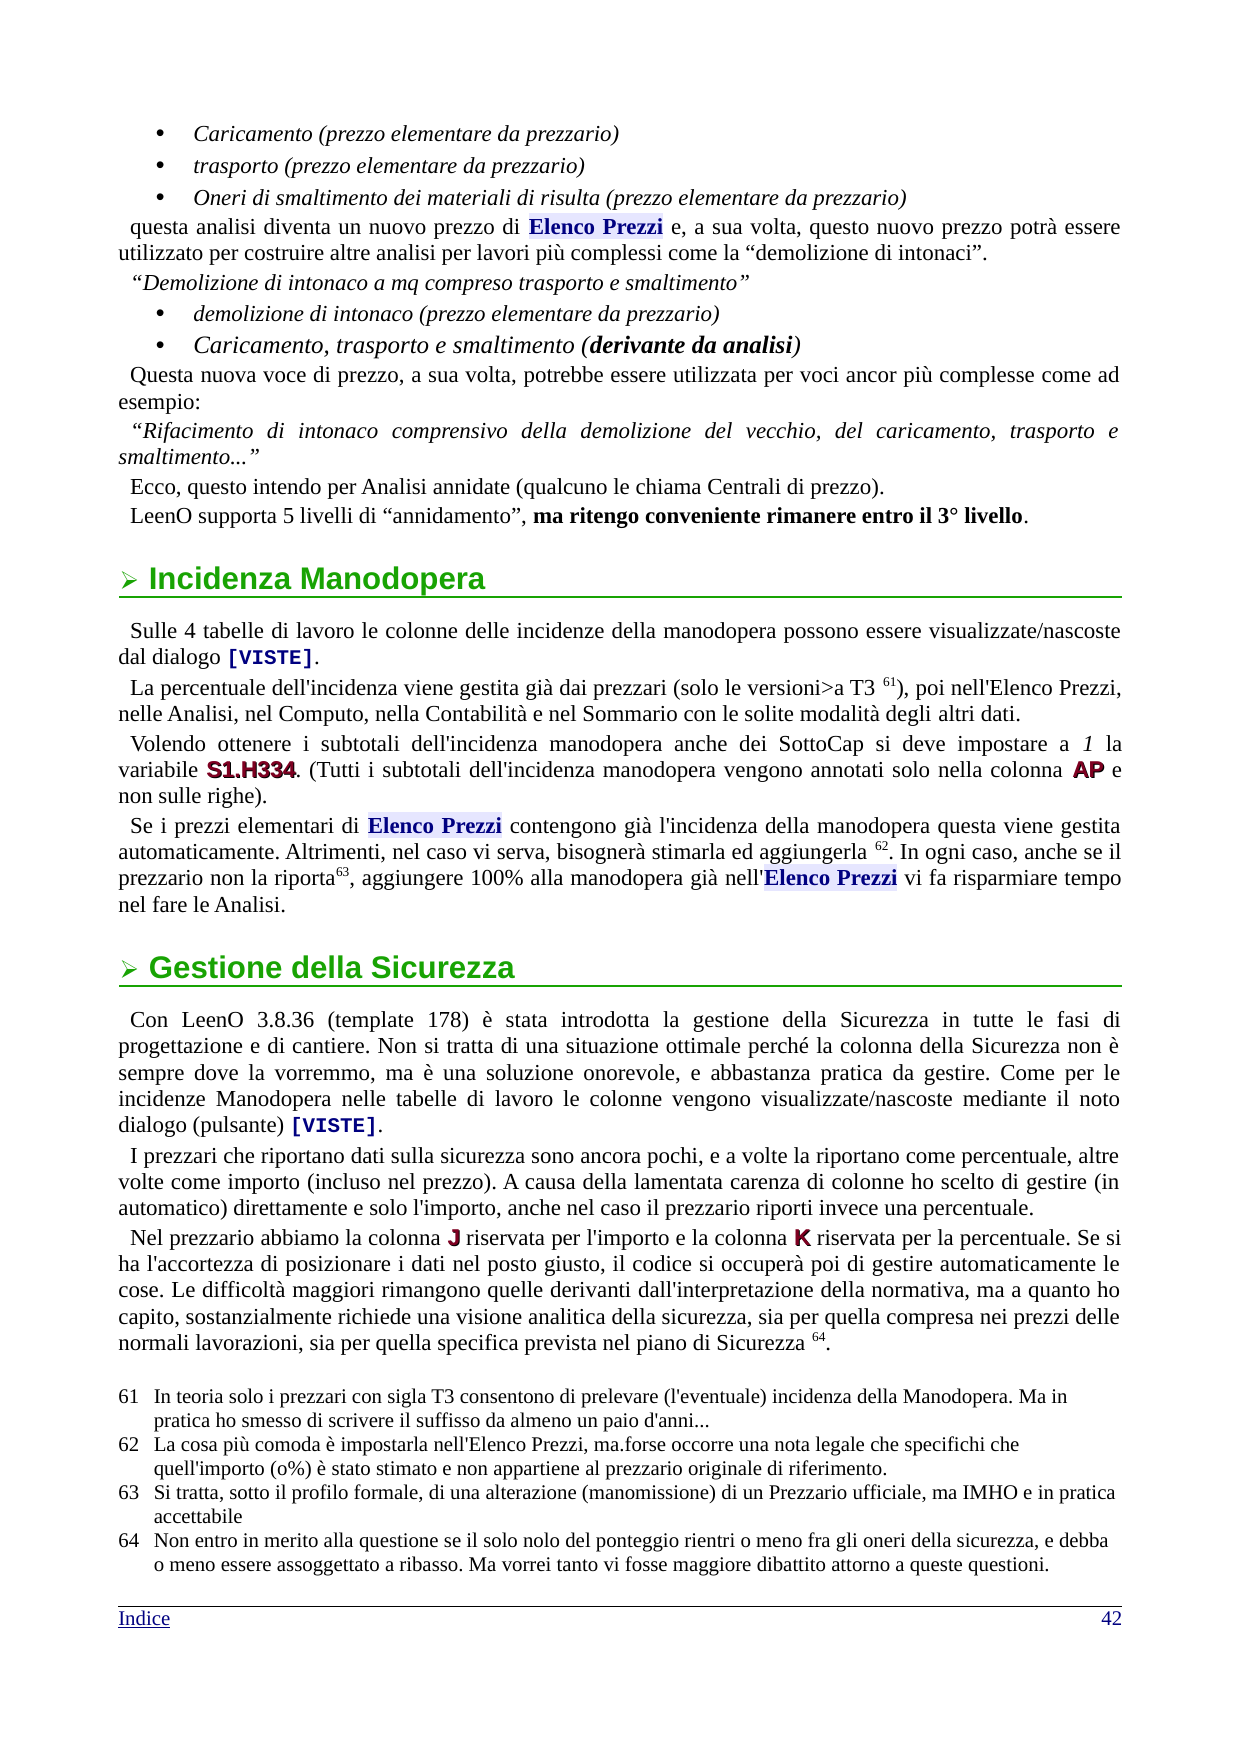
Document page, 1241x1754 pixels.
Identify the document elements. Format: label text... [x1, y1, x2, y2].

list Caricamento, trasporto e smaltimento (derivante da analisi) [156, 330, 1122, 358]
text La cosa più comoda è impostarla nell'Elenco Prezzi, ma.forse occorre una nota legale che specifichi che quell'importo (o%) è stato stimato e non appartiene al prezzario originale di riferimento. [118, 1432, 1122, 1480]
subtitle Gestione della Sicurezza [119, 949, 1122, 985]
text In teoria solo i prezzari con sigla T3 consentono di prelevare (l'eventuale) incidenza della Manodopera. Ma in pratica ho smesso di scrivere il suffisso da almeno un paio d'anni... [118, 1384, 1122, 1432]
list Oneri di smaltimento dei materiali di risulta (prezzo elementare da prezzario) [156, 181, 1122, 210]
text Si tratta, sotto il profilo formale, di una alterazione (manomissione) di un Prezzario ufficiale, ma IMHO e in pratica accettabile [118, 1480, 1122, 1528]
list Caricamento (prezzo elementare da prezzario) [156, 118, 1122, 147]
list trasporto (prezzo elementare da prezzario) [156, 150, 1122, 178]
text “Rifacimento di intonaco comprensivo della demolizione del vecchio, del caricamento, trasporto e smaltimento...” [118, 417, 1122, 470]
list demolizione di intonaco (prezzo elementare da prezzario) [156, 298, 1122, 327]
text Nel prezzario abbiamo la colonna J riservata per l'importo e la colonna K riservata per la percentuale. Se si ha l'accortezza di posizionare i dati nel posto giusto, il codice si occuperà poi di gestire automaticamente le cose. Le difficoltà maggiori rimangono quelle derivanti dall'interpretazione della normativa, ma a quanto ho capito, sostanzialmente richiede una visione analitica della sicurezza, sia per quella compresa nei prezzi delle normali lavorazioni, sia per quella specifica prevista nel piano di Sicurezza . [118, 1224, 1122, 1356]
text Ecco, questo intendo per Analisi annidate (qualcuno le chiama Centrali di prezzo). [118, 473, 1122, 499]
text Con LeenO 3.8.36 (template 178) è stata introdotta la gestione della Sicurezza in tutte le fasi di progettazione e di cantiere. Non si tratta di una situazione ottimale perché la colonna della Sicurezza non è sempre dove la vorremmo, ma è una soluzione onorevole, e abbastanza pratica da gestire. Come per le incidenze Manodopera nelle tabelle di lavoro le colonne vengono visualizzate/nascoste mediante il noto dialogo (pulsante) [VISTE]. [118, 1006, 1122, 1139]
text Volendo ottenere i subtotali dell'incidenza manodopera anche dei SottoCap si deve impostare a 1 la variabile S1.H334. (Tutti i subtotali dell'incidenza manodopera vengono annotati solo nella colonna AP e non sulle righe). [118, 729, 1122, 809]
subtitle Incidenza Manodopera [119, 560, 1122, 596]
text LeenO supporta 5 livelli di “annidamento”, ma ritengo conveniente rimanere entro il 3° livello. [118, 502, 1122, 528]
text I prezzari che riportano dati sulla sicurezza sono ancora pochi, e a volte la riportano come percentuale, altre volte come importo (incluso nel prezzo). A causa della lamentata carenza di colonne ho scelto di gestire (in automatico) direttamente e solo l'importo, anche nel caso il prezzario riporti invece una percentuale. [118, 1142, 1122, 1221]
text Sulle 4 tabelle di lavoro le colonne delle incidenze della manodopera possono essere visualizzate/nascoste dal dialogo [VISTE]. [118, 617, 1122, 671]
text Questa nuova voce di prezzo, a sua volta, potrebbe essere utilizzata per voci ancor più complesse come ad esempio: [118, 361, 1122, 414]
text La percentuale dell'incidenza viene gestita già dai prezzari (solo le versioni>a T3 ), poi nell'Elenco Prezzi, nelle Analisi, nel Computo, nella Contabilità e nel Sommario con le solite modalità degli altri dati. [118, 674, 1122, 727]
text Non entro in merito alla questione se il solo nolo del ponteggio rientri o meno fra gli oneri della sicurezza, e debba o meno essere assoggettato a ribasso. Ma vorrei tanto vi fosse maggiore dibattito attorno a queste questioni. [118, 1528, 1122, 1576]
text Se i prezzi elementari di Elenco Prezzi contengono già l'incidenza della manodopera questa viene gestita automaticamente. Altrimenti, nel caso vi serva, bisognerà stimarla ed aggiungerla . In ogni caso, anche se il prezzario non la riporta, aggiungere 100% alla manodopera già nell'Elenco Prezzi vi fa risparmiare tempo nel fare le Analisi. [118, 812, 1122, 917]
text “Demolizione di intonaco a mq compreso trasporto e smaltimento” [118, 269, 1122, 295]
text questa analisi diventa un nuovo prezzo di Elenco Prezzi e, a sua volta, questo nuovo prezzo potrà essere utilizzato per costruire altre analisi per lavori più complessi come la “demolizione di intonaci”. [118, 213, 1122, 266]
